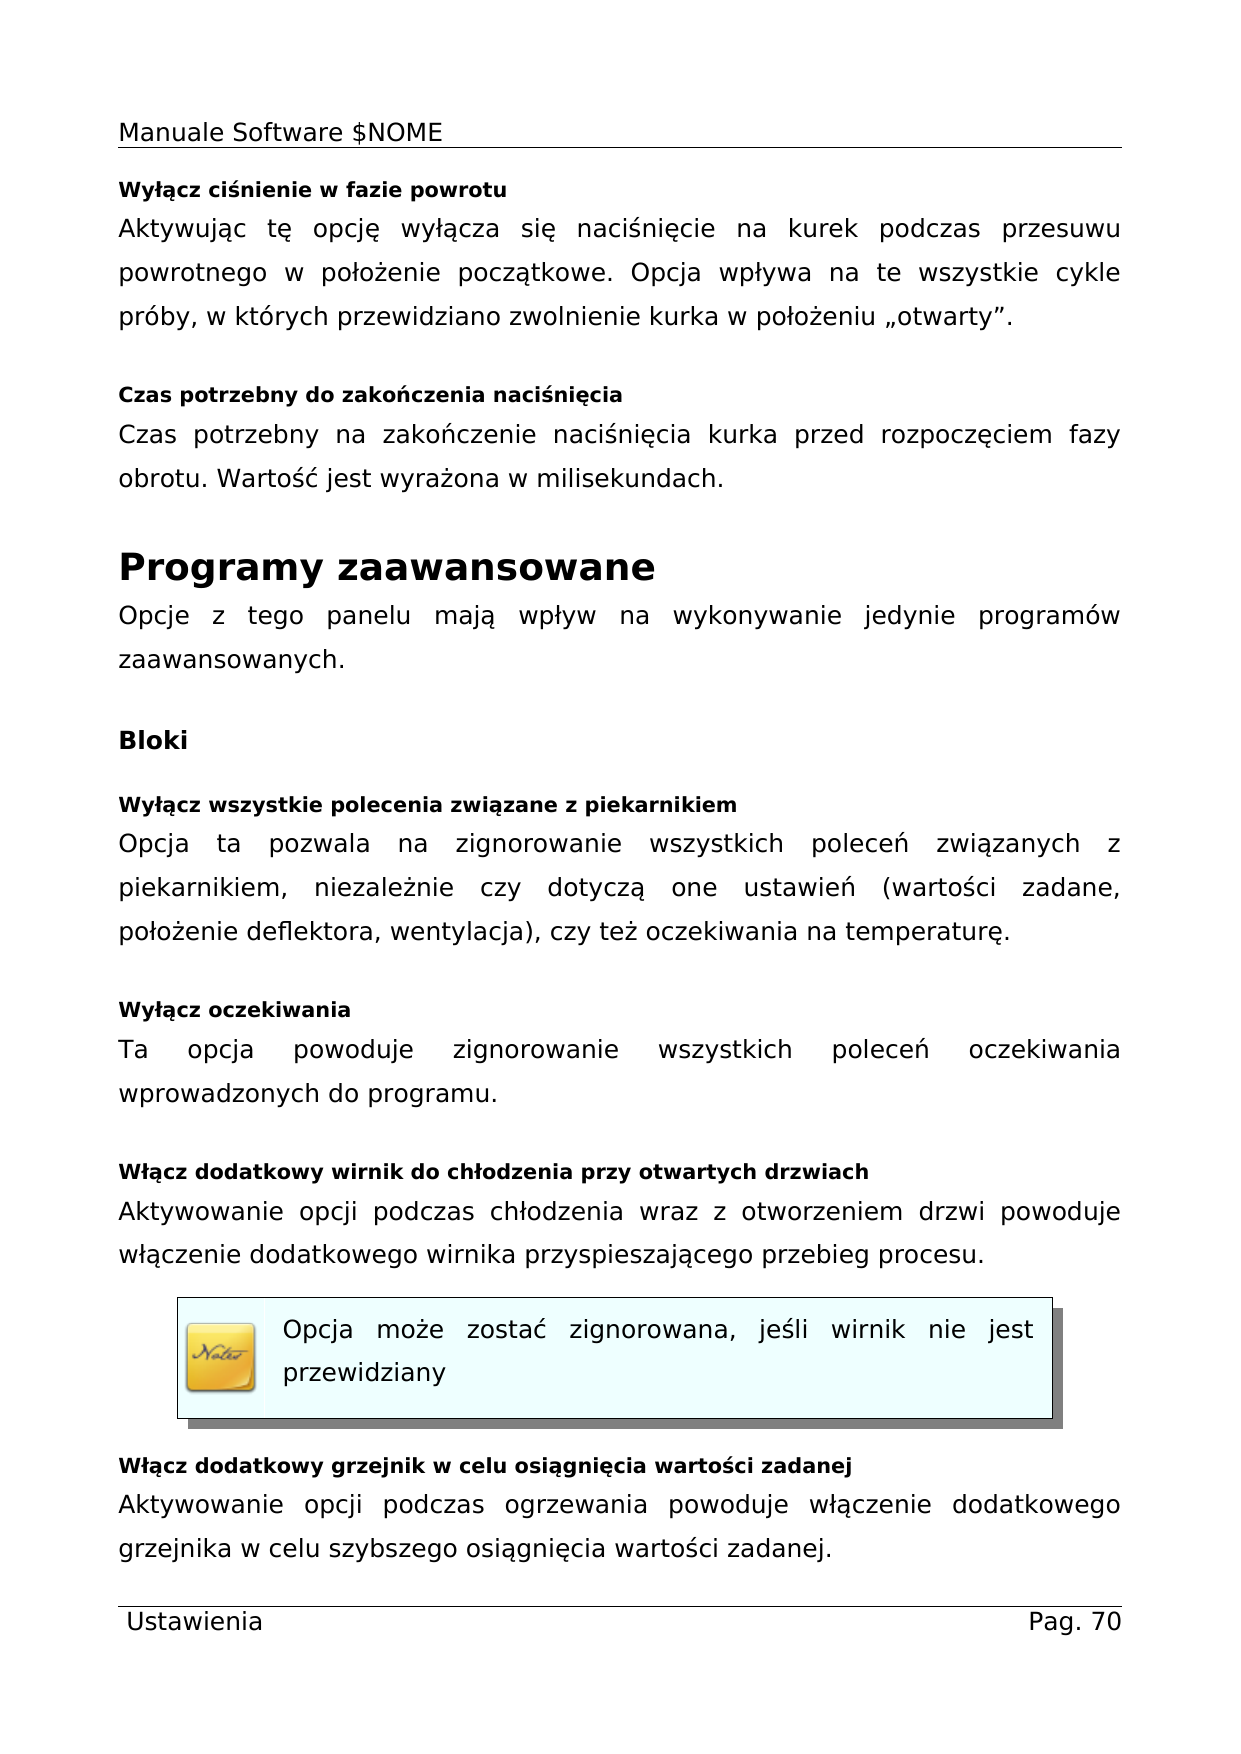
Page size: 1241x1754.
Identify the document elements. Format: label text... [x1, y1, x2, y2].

subtitle Włącz dodatkowy wirnik do chłodzenia przy otwartych drzwiach [118, 1160, 1122, 1184]
text Aktywowanie opcji podczas chłodzenia wraz z otworzeniem drzwi powoduje włączenie dodatkowego wirnika przyspieszającego przebieg procesu. [118, 1197, 1122, 1270]
subtitle Włącz dodatkowy grzejnik w celu osiągnięcia wartości zadanej [118, 1454, 1122, 1478]
text Opcja ta pozwala na zignorowanie wszystkich poleceń związanych z piekarnikiem, niezależnie czy dotyczą one ustawień (wartości zadane, położenie deflektora, wentylacja), czy też oczekiwania na temperaturę. [118, 830, 1122, 946]
text Ta opcja powoduje zignorowanie wszystkich poleceń oczekiwania wprowadzonych do programu. [118, 1035, 1122, 1108]
picture [183, 1320, 259, 1395]
subtitle Wyłącz wszystkie polecenia związane z piekarnikiem [118, 793, 1122, 817]
text Czas potrzebny na zakończenie naciśnięcia kurka przed rozpoczęciem fazy obrotu. Wartość jest wyrażona w milisekundach. [118, 420, 1122, 493]
table_header Opcja może zostać zignorowana, jeśli wirnik nie jest przewidziany [265, 1298, 1052, 1418]
table_header [178, 1298, 264, 1418]
subtitle Wyłącz oczekiwania [118, 998, 1122, 1023]
text Aktywując tę opcję wyłącza się naciśnięcie na kurek podczas przesuwu powrotnego w położenie początkowe. Opcja wpływa na te wszystkie cykle próby, w których przewidziano zwolnienie kurka w położeniu „otwarty”. [118, 214, 1122, 331]
text Opcje z tego panelu mają wpływ na wykonywanie jedynie programów zaawansowanych. [118, 601, 1122, 674]
subtitle Czas potrzebny do zakończenia naciśnięcia [118, 383, 1122, 408]
subtitle Programy zaawansowane [118, 545, 1122, 589]
subtitle Bloki [118, 726, 1122, 755]
text Aktywowanie opcji podczas ogrzewania powoduje włączenie dodatkowego grzejnika w celu szybszego osiągnięcia wartości zadanej. [118, 1490, 1122, 1563]
subtitle Wyłącz ciśnienie w fazie powrotu [118, 178, 1122, 202]
